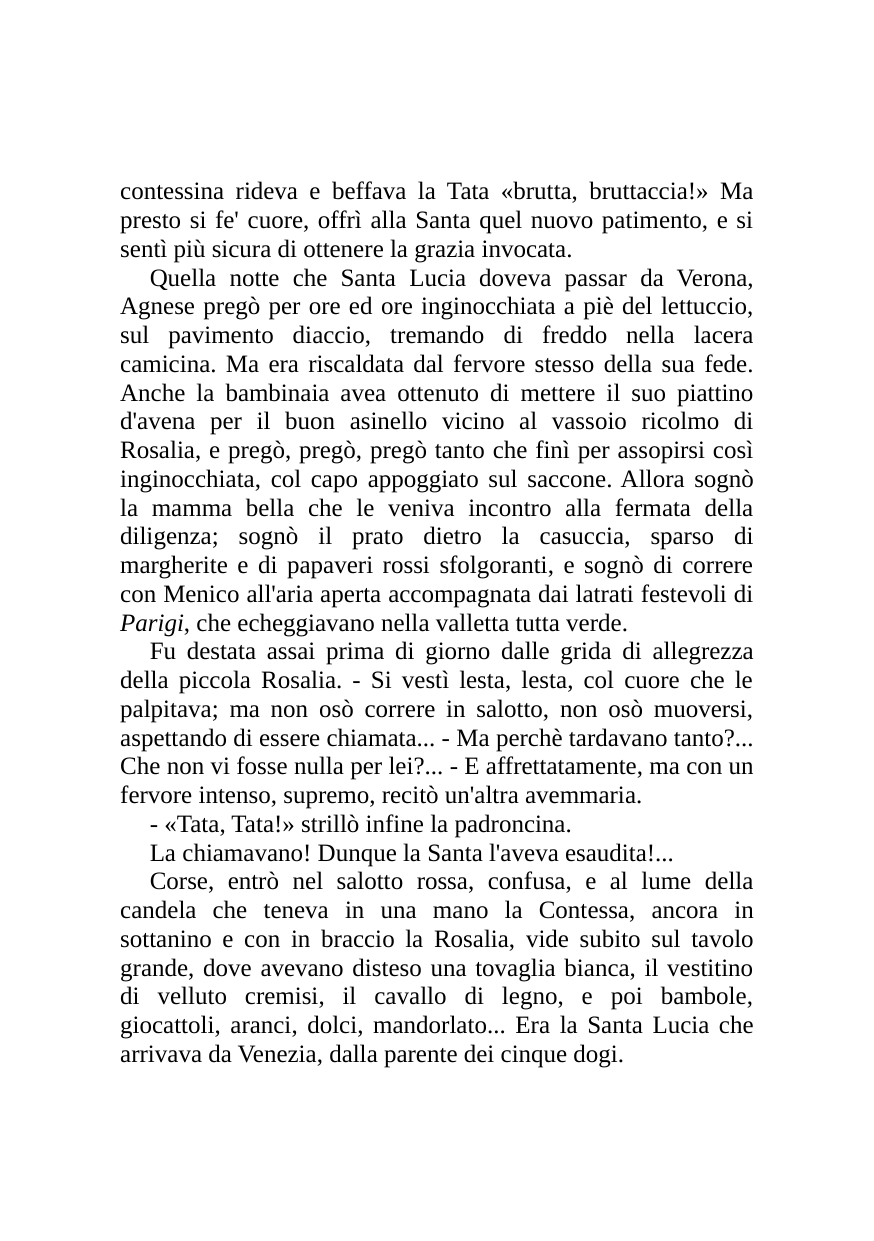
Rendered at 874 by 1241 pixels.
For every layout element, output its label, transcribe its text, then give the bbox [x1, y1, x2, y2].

text Corse, entrò nel salotto rossa, confusa, e al lume della candela che teneva in una mano la Contessa, ancora in sottanino e con in braccio la Rosalia, vide subito sul tavolo grande, dove avevano disteso una tovaglia bianca, il vestitino di velluto cremisi, il cavallo di legno, e poi bambole, giocattoli, aranci, dolci, mandorlato... Era la Santa Lucia che arrivava da Venezia, dalla parente dei cinque dogi. [120, 866, 754, 1068]
text Fu destata assai prima di giorno dalle grida di allegrezza della piccola Rosalia. - Si vestì lesta, lesta, col cuore che le palpitava; ma non osò correre in salotto, non osò muoversi, aspettando di essere chiamata... - Ma perchè tardavano tanto?... Che non vi fosse nulla per lei?... - E affrettatamente, ma con un fervore intenso, supremo, recitò un'altra avemmaria. [120, 636, 754, 809]
text contessina rideva e beffava la Tata «brutta, bruttaccia!» Ma presto si fe' cuore, offrì alla Santa quel nuovo patimento, e si sentì più sicura di ottenere la grazia invocata. [120, 176, 754, 263]
text Quella notte che Santa Lucia doveva passar da Verona, Agnese pregò per ore ed ore inginocchiata a piè del lettuccio, sul pavimento diaccio, tremando di freddo nella lacera camicina. Ma era riscaldata dal fervore stesso della sua fede. Anche la bambinaia avea ottenuto di mettere il suo piattino d'avena per il buon asinello vicino al vassoio ricolmo di Rosalia, e pregò, pregò, pregò tanto che finì per assopirsi così inginocchiata, col capo appoggiato sul saccone. Allora sognò la mamma bella che le veniva incontro alla fermata della diligenza; sognò il prato dietro la casuccia, sparso di margherite e di papaveri rossi sfolgoranti, e sognò di correre con Menico all'aria aperta accompagnata dai latrati festevoli di Parigi, che echeggiavano nella valletta tutta verde. [120, 263, 754, 636]
text - «Tata, Tata!» strillò infine la padroncina. [120, 809, 754, 838]
text La chiamavano! Dunque la Santa l'aveva esaudita!... [120, 838, 754, 866]
